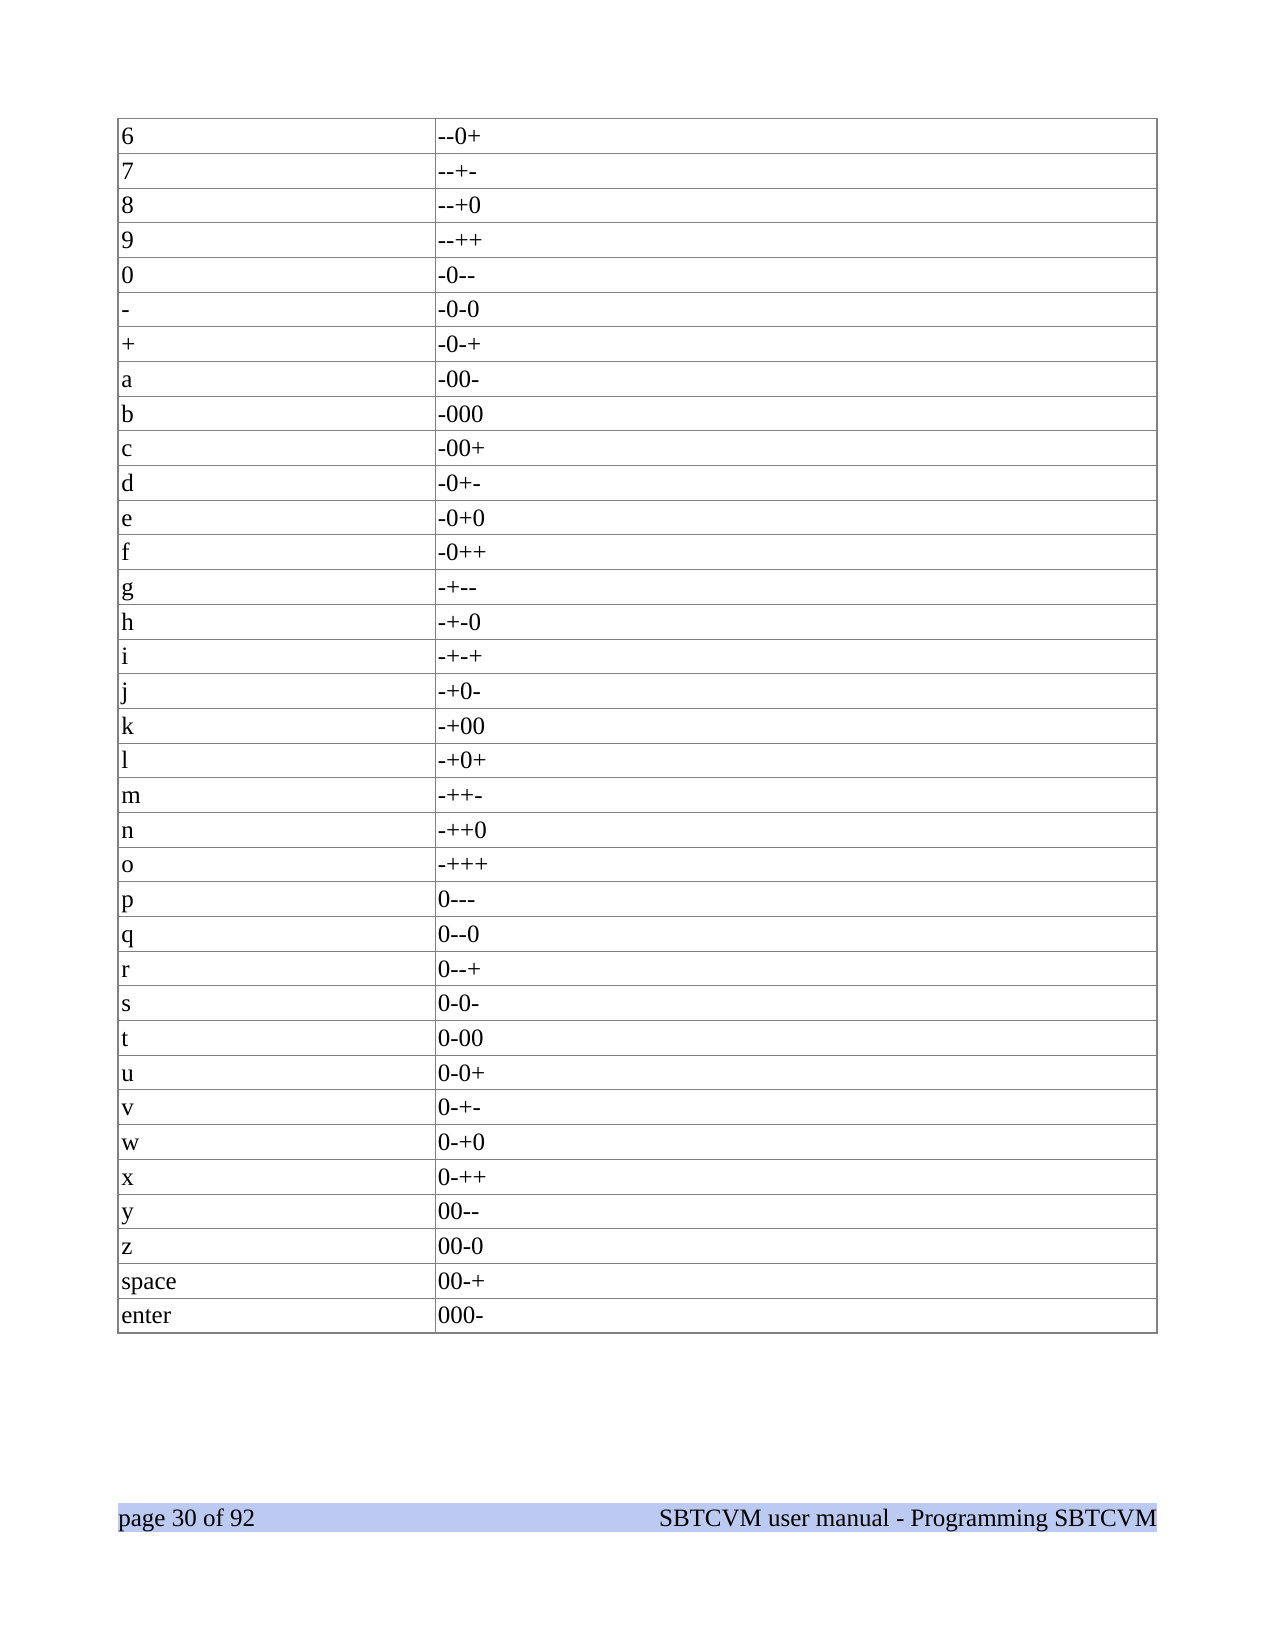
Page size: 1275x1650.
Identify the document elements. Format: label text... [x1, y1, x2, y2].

table_cell -+-- [436, 570, 1156, 604]
table_cell 0--0 [436, 917, 1156, 951]
table_cell -0++ [436, 535, 1156, 569]
table_cell u [119, 1056, 435, 1089]
table_cell 0--+ [436, 952, 1156, 985]
table_cell -0-0 [436, 293, 1156, 326]
table_cell h [119, 605, 435, 638]
table_cell --+- [436, 154, 1156, 187]
table_cell d [119, 466, 435, 500]
table_cell -00- [436, 362, 1156, 396]
table_cell -+-+ [436, 640, 1156, 673]
table_cell g [119, 570, 435, 604]
table_cell s [119, 986, 435, 1020]
table_cell o [119, 848, 435, 881]
table_cell 8 [119, 189, 435, 222]
table_cell --+0 [436, 189, 1156, 222]
table_cell n [119, 813, 435, 847]
table_cell e [119, 501, 435, 534]
table_cell 7 [119, 154, 435, 187]
table_cell 0--- [436, 882, 1156, 916]
table_cell c [119, 431, 435, 465]
table_cell -++- [436, 778, 1156, 812]
table_cell - [119, 293, 435, 326]
table_cell space [119, 1264, 435, 1297]
table_cell -0-- [436, 258, 1156, 292]
table_cell z [119, 1229, 435, 1263]
table_cell 0 [119, 258, 435, 292]
table_cell enter [119, 1299, 435, 1332]
table_cell 00-- [436, 1195, 1156, 1228]
table_cell v [119, 1090, 435, 1124]
table_cell -+0- [436, 674, 1156, 708]
table_cell k [119, 709, 435, 742]
table_cell -+0+ [436, 744, 1156, 777]
table_cell -+-0 [436, 605, 1156, 638]
table_cell m [119, 778, 435, 812]
table_cell --++ [436, 223, 1156, 257]
table_cell t [119, 1021, 435, 1055]
table_cell 00-0 [436, 1229, 1156, 1263]
table_cell + [119, 327, 435, 361]
table_cell -0+- [436, 466, 1156, 500]
table_cell q [119, 917, 435, 951]
table_cell -0+0 [436, 501, 1156, 534]
table_cell 0-0+ [436, 1056, 1156, 1089]
table_cell 6 [119, 119, 435, 153]
table_cell 0-+0 [436, 1125, 1156, 1159]
table_cell -00+ [436, 431, 1156, 465]
table_cell w [119, 1125, 435, 1159]
table_cell 9 [119, 223, 435, 257]
table_cell 0-00 [436, 1021, 1156, 1055]
table_cell r [119, 952, 435, 985]
table_cell j [119, 674, 435, 708]
table_cell 0-+- [436, 1090, 1156, 1124]
table_cell 0-++ [436, 1160, 1156, 1193]
table_cell 000- [436, 1299, 1156, 1332]
table_cell y [119, 1195, 435, 1228]
table_cell -++0 [436, 813, 1156, 847]
table_cell i [119, 640, 435, 673]
table_cell -+++ [436, 848, 1156, 881]
table_cell f [119, 535, 435, 569]
table_cell 00-+ [436, 1264, 1156, 1297]
table_cell -0-+ [436, 327, 1156, 361]
table_cell b [119, 397, 435, 430]
table_cell -000 [436, 397, 1156, 430]
table_cell 0-0- [436, 986, 1156, 1020]
table_cell -+00 [436, 709, 1156, 742]
table_cell a [119, 362, 435, 396]
table_cell p [119, 882, 435, 916]
table_cell x [119, 1160, 435, 1193]
table_cell l [119, 744, 435, 777]
table_cell --0+ [436, 119, 1156, 153]
